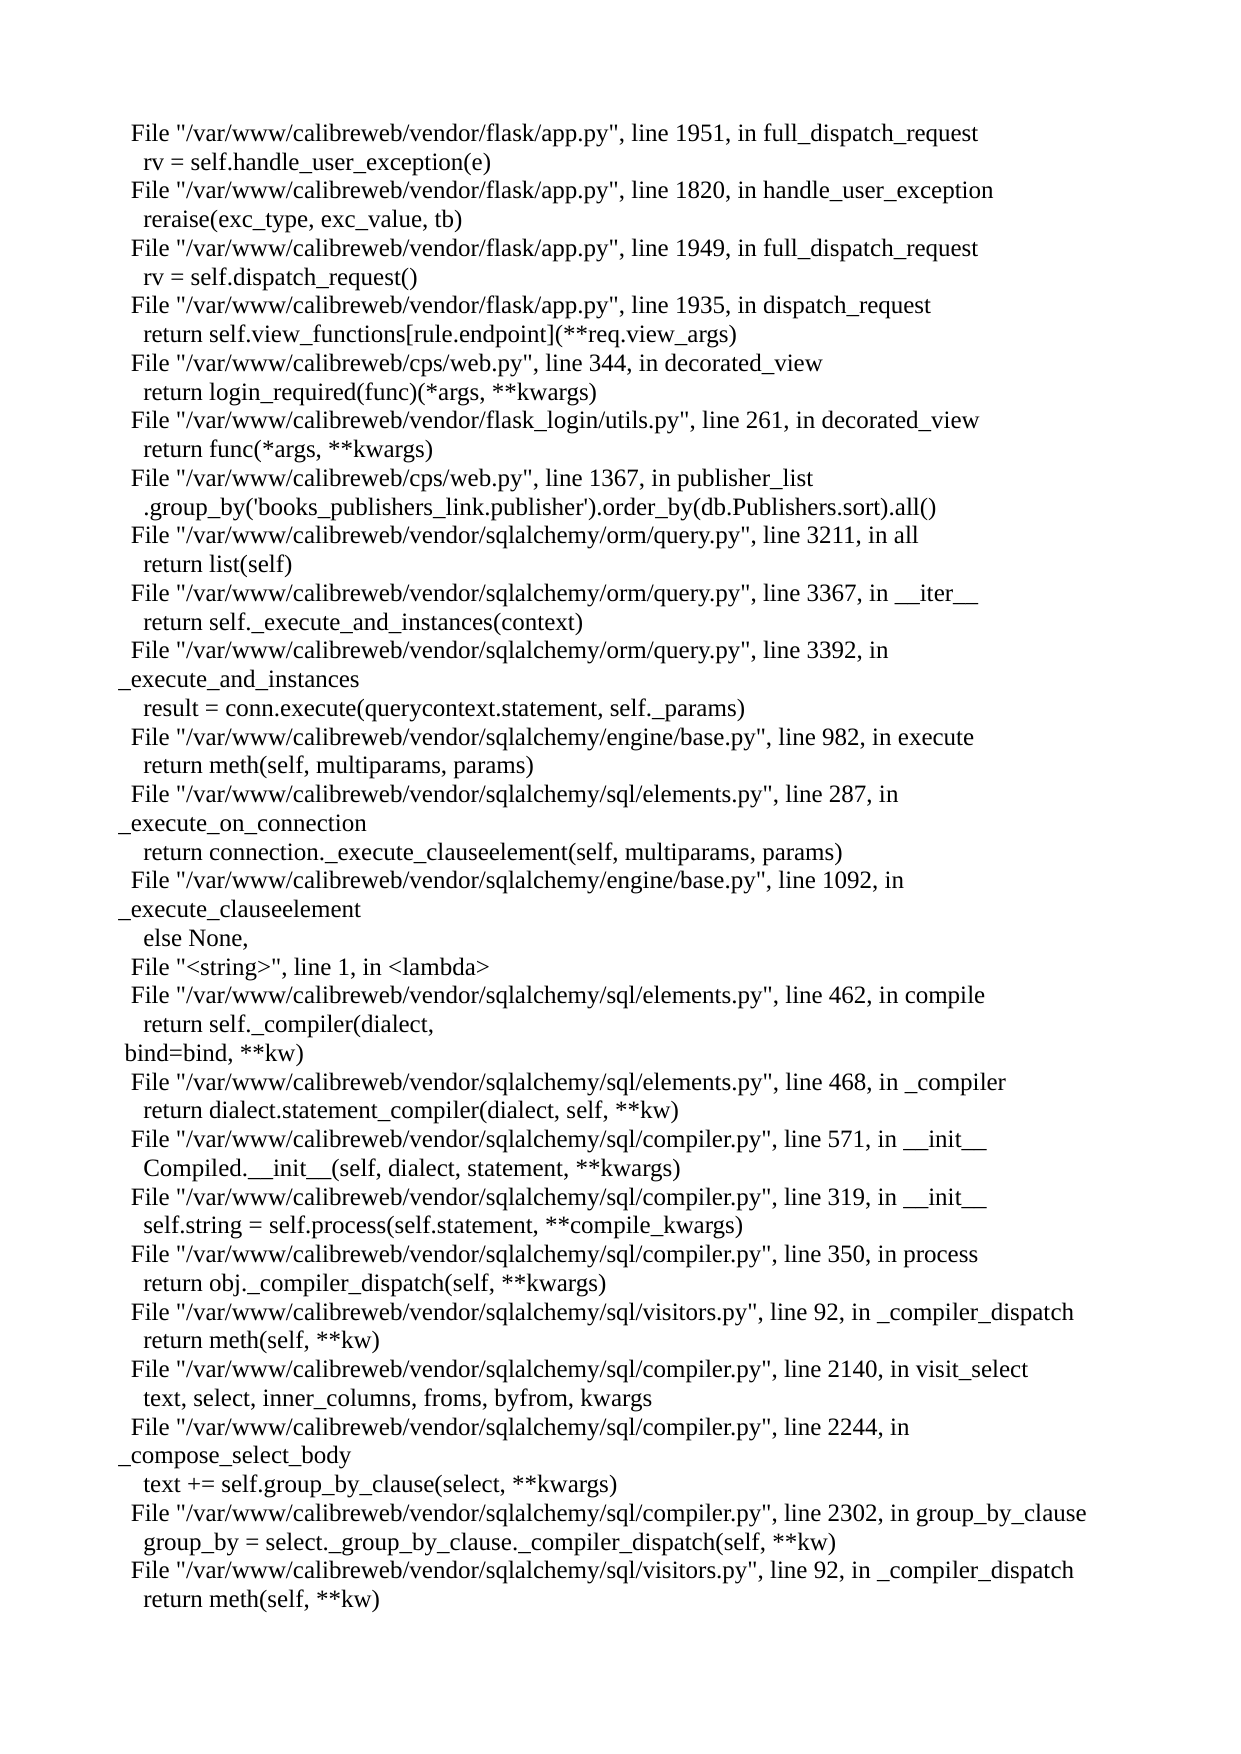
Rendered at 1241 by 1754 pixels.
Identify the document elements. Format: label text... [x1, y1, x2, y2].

text bind=bind, **kw) File "/var/www/calibreweb/vendor/sqlalchemy/sql/elements.py", line 468, in _compiler return dialect.statement_compiler(dialect, self, **kw) File "/var/www/calibreweb/vendor/sqlalchemy/sql/compiler.py", line 571, in __init__ Compiled.__init__(self, dialect, statement, **kwargs) File "/var/www/calibreweb/vendor/sqlalchemy/sql/compiler.py", line 319, in __init__ self.string = self.process(self.statement, **compile_kwargs) File "/var/www/calibreweb/vendor/sqlalchemy/sql/compiler.py", line 350, in process return obj._compiler_dispatch(self, **kwargs) File "/var/www/calibreweb/vendor/sqlalchemy/sql/visitors.py", line 92, in _compiler_dispatch return meth(self, **kw) File "/var/www/calibreweb/vendor/sqlalchemy/sql/compiler.py", line 2140, in visit_select text, select, inner_columns, froms, byfrom, kwargs File "/var/www/calibreweb/vendor/sqlalchemy/sql/compiler.py", line 2244, in _compose_select_body text += self.group_by_clause(select, **kwargs) File "/var/www/calibreweb/vendor/sqlalchemy/sql/compiler.py", line 2302, in group_by_clause group_by = select._group_by_clause._compiler_dispatch(self, **kw) File "/var/www/calibreweb/vendor/sqlalchemy/sql/visitors.py", line 92, in _compiler_dispatch return meth(self, **kw) [118, 1038, 1122, 1613]
text File "/var/www/calibreweb/vendor/flask/app.py", line 1951, in full_dispatch_request rv = self.handle_user_exception(e) File "/var/www/calibreweb/vendor/flask/app.py", line 1820, in handle_user_exception reraise(exc_type, exc_value, tb) File "/var/www/calibreweb/vendor/flask/app.py", line 1949, in full_dispatch_request rv = self.dispatch_request() File "/var/www/calibreweb/vendor/flask/app.py", line 1935, in dispatch_request return self.view_functions[rule.endpoint](**req.view_args) File "/var/www/calibreweb/cps/web.py", line 344, in decorated_view return login_required(func)(*args, **kwargs) File "/var/www/calibreweb/vendor/flask_login/utils.py", line 261, in decorated_view return func(*args, **kwargs) File "/var/www/calibreweb/cps/web.py", line 1367, in publisher_list .group_by('books_publishers_link.publisher').order_by(db.Publishers.sort).all() File "/var/www/calibreweb/vendor/sqlalchemy/orm/query.py", line 3211, in all return list(self) File "/var/www/calibreweb/vendor/sqlalchemy/orm/query.py", line 3367, in __iter__ return self._execute_and_instances(context) File "/var/www/calibreweb/vendor/sqlalchemy/orm/query.py", line 3392, in _execute_and_instances result = conn.execute(querycontext.statement, self._params) File "/var/www/calibreweb/vendor/sqlalchemy/engine/base.py", line 982, in execute return meth(self, multiparams, params) File "/var/www/calibreweb/vendor/sqlalchemy/sql/elements.py", line 287, in _execute_on_connection return connection._execute_clauseelement(self, multiparams, params) File "/var/www/calibreweb/vendor/sqlalchemy/engine/base.py", line 1092, in _execute_clauseelement else None, File "<string>", line 1, in <lambda> File "/var/www/calibreweb/vendor/sqlalchemy/sql/elements.py", line 462, in compile return self._compiler(dialect, [118, 118, 1122, 1038]
